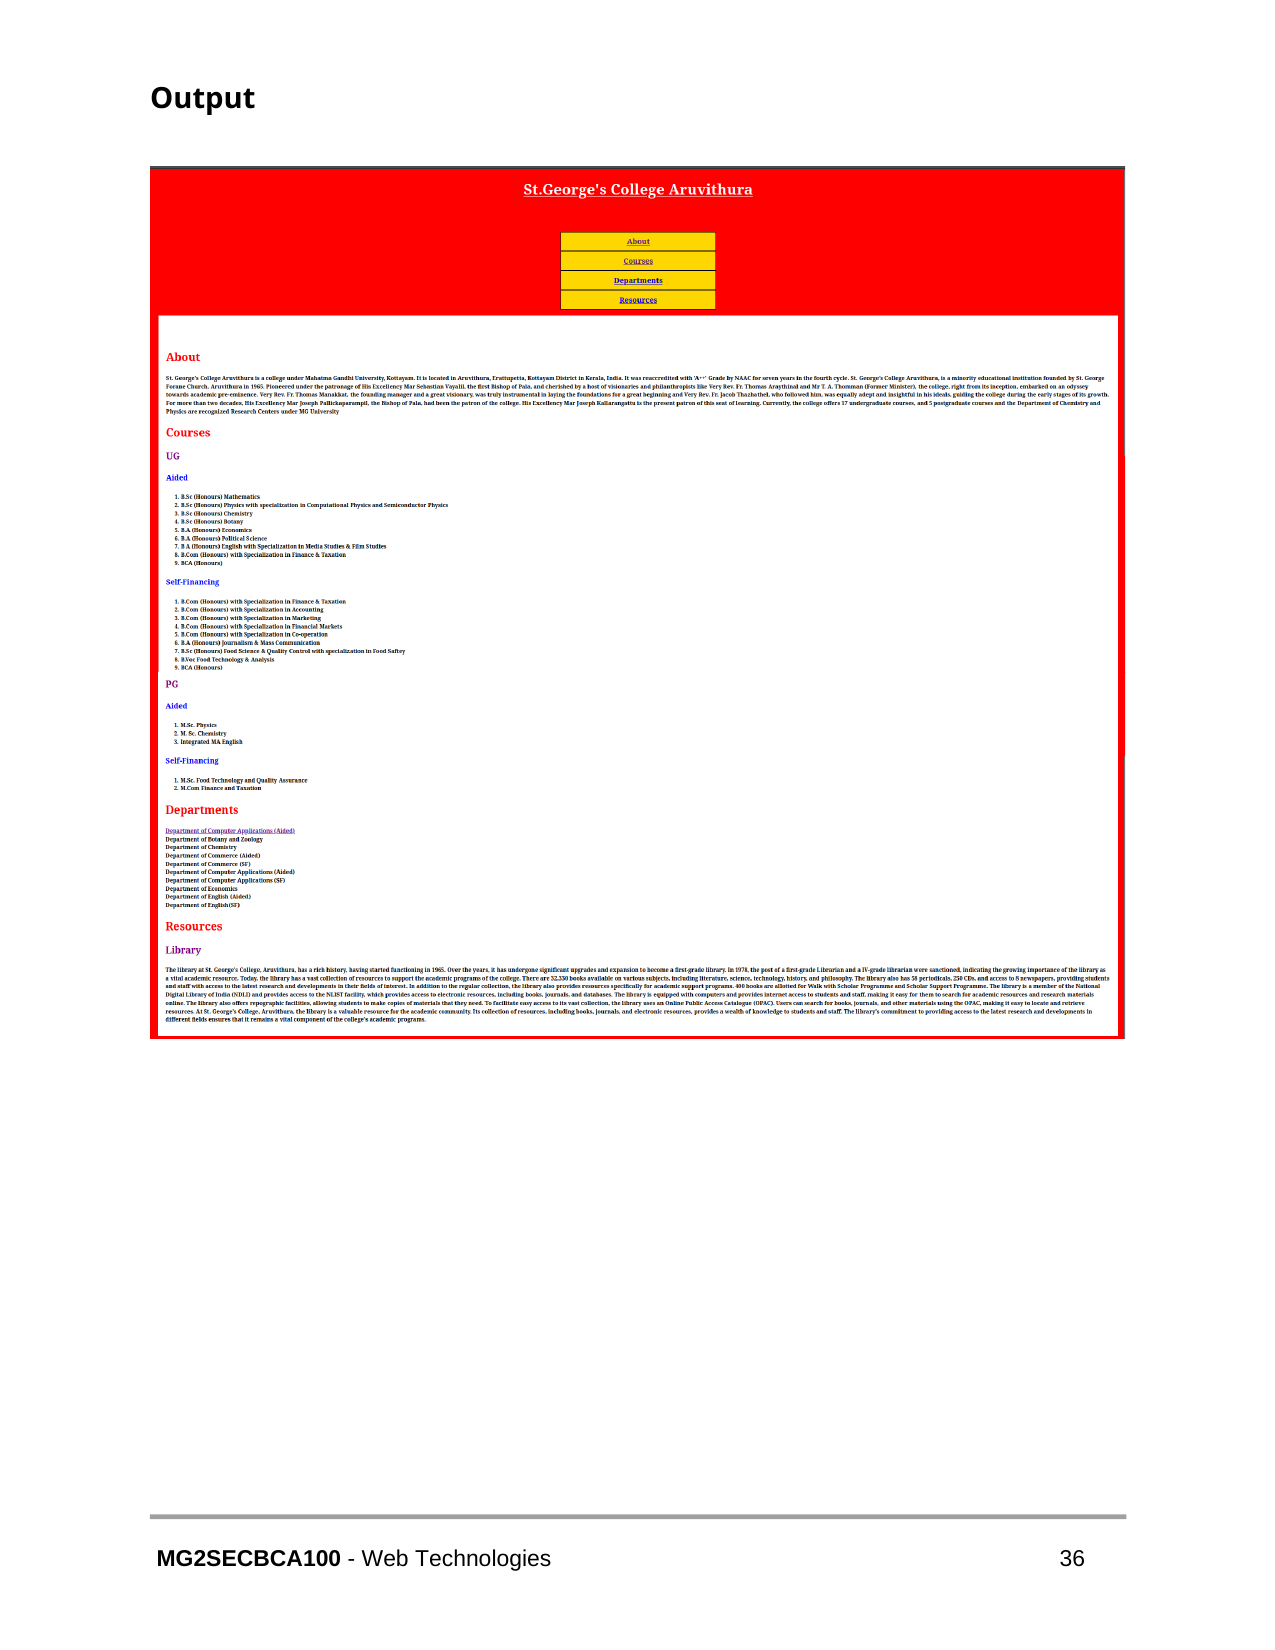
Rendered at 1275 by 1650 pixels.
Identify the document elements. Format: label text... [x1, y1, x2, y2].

text Output [150, 77, 1125, 117]
picture [150, 166, 1125, 1039]
